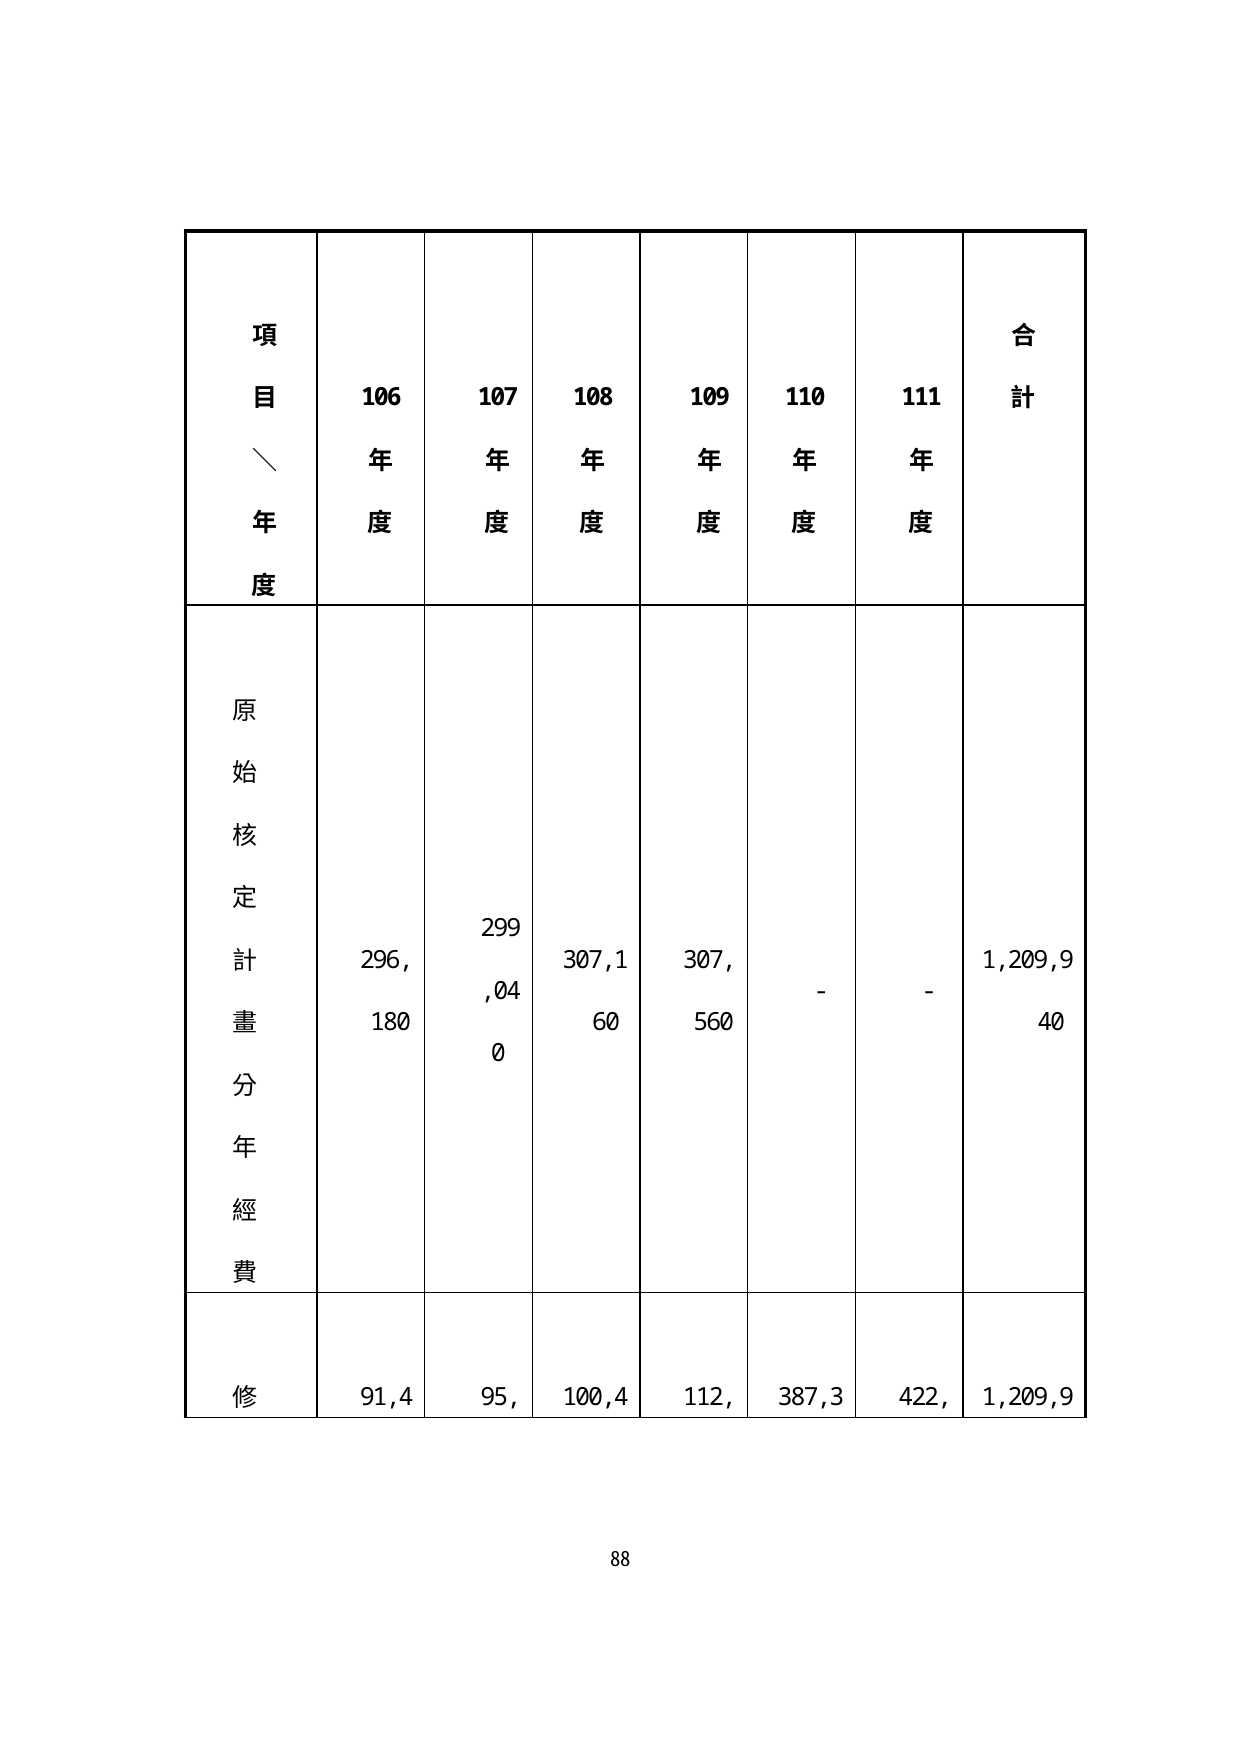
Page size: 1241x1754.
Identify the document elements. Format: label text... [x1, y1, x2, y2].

table_header 110年度 [748, 233, 855, 604]
table_header 108年度 [533, 233, 639, 604]
table_header 109年度 [641, 233, 747, 604]
table_cell 100,4 [533, 1293, 639, 1417]
table_cell 修 [187, 1293, 316, 1417]
table_cell - [748, 606, 855, 1292]
table_cell 1,209,9 [964, 1293, 1084, 1417]
table_cell 422, [856, 1293, 962, 1417]
table_cell 91,4 [318, 1293, 424, 1417]
table_header 項目＼年度 [187, 233, 316, 604]
table_cell 1,209,940 [964, 606, 1084, 1292]
table_cell - [856, 606, 962, 1292]
table_cell 112, [641, 1293, 747, 1417]
table_header 107年度 [425, 233, 532, 604]
table_cell 299,040 [425, 606, 532, 1292]
table_cell 307,160 [533, 606, 639, 1292]
table_cell 387,3 [748, 1293, 855, 1417]
table_cell 95, [425, 1293, 532, 1417]
table_header 106年度 [318, 233, 424, 604]
table_header 合 計 [964, 233, 1084, 604]
table_cell 296,180 [318, 606, 424, 1292]
table_header 111年度 [856, 233, 962, 604]
table_cell 307,560 [641, 606, 747, 1292]
table_cell 原始核定計畫分年經費 [187, 606, 316, 1292]
